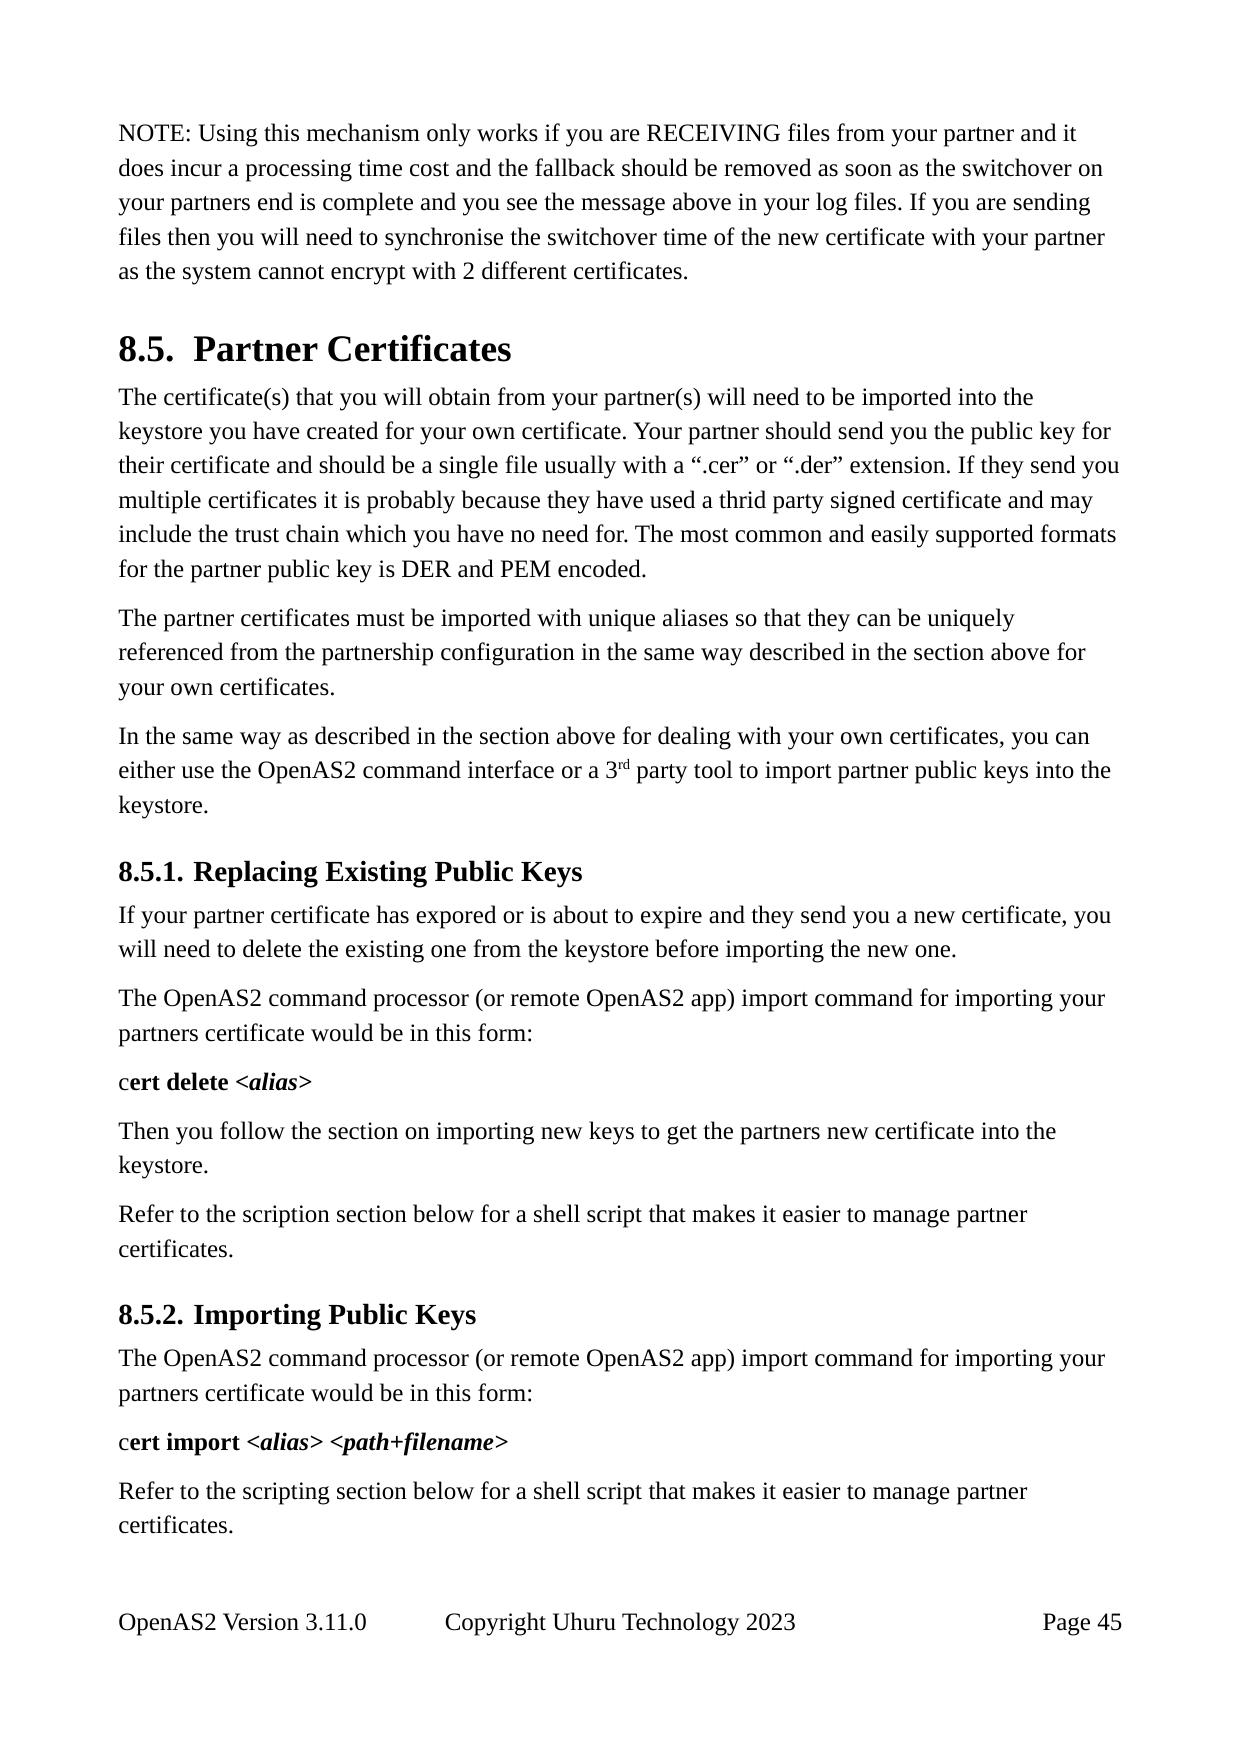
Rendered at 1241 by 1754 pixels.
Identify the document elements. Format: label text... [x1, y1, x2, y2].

text Then you follow the section on importing new keys to get the partners new certificate into the keystore. [118, 1116, 1122, 1179]
text The OpenAS2 command processor (or remote OpenAS2 app) import command for importing your partners certificate would be in this form: [118, 983, 1122, 1046]
text Refer to the scripting section below for a shell script that makes it easier to manage partner certificates. [118, 1476, 1122, 1539]
text If your partner certificate has expored or is about to expire and they send you a new certificate, you will need to delete the existing one from the keystore before importing the new one. [118, 900, 1122, 963]
text NOTE: Using this mechanism only works if you are RECEIVING files from your partner and it does incur a processing time cost and the fallback should be removed as soon as the switchover on your partners end is complete and you see the message above in your log files. If you are sending files then you will need to synchronise the switchover time of the new certificate with your partner as the system cannot encrypt with 2 different certificates. [118, 118, 1122, 285]
subtitle Importing Public Keys [118, 1297, 1122, 1331]
subtitle Replacing Existing Public Keys [118, 854, 1122, 887]
text cert delete <alias> [118, 1067, 1122, 1096]
text cert import <alias> <path+filename> [118, 1427, 1122, 1456]
text The OpenAS2 command processor (or remote OpenAS2 app) import command for importing your partners certificate would be in this form: [118, 1343, 1122, 1407]
subtitle Partner Certificates [118, 326, 1122, 369]
text The partner certificates must be imported with unique aliases so that they can be uniquely referenced from the partnership configuration in the same way described in the section above for your own certificates. [118, 603, 1122, 701]
text The certificate(s) that you will obtain from your partner(s) will need to be imported into the keystore you have created for your own certificate. Your partner should send you the public key for their certificate and should be a single file usually with a “.cer” or “.der” extension. If they send you multiple certificates it is probably because they have used a thrid party signed certificate and may include the trust chain which you have no need for. The most common and easily supported formats for the partner public key is DER and PEM encoded. [118, 382, 1122, 583]
text In the same way as described in the section above for dealing with your own certificates, you can either use the OpenAS2 command interface or a 3rd party tool to import partner public keys into the keystore. [118, 721, 1122, 819]
text Refer to the scription section below for a shell script that makes it easier to manage partner certificates. [118, 1199, 1122, 1263]
